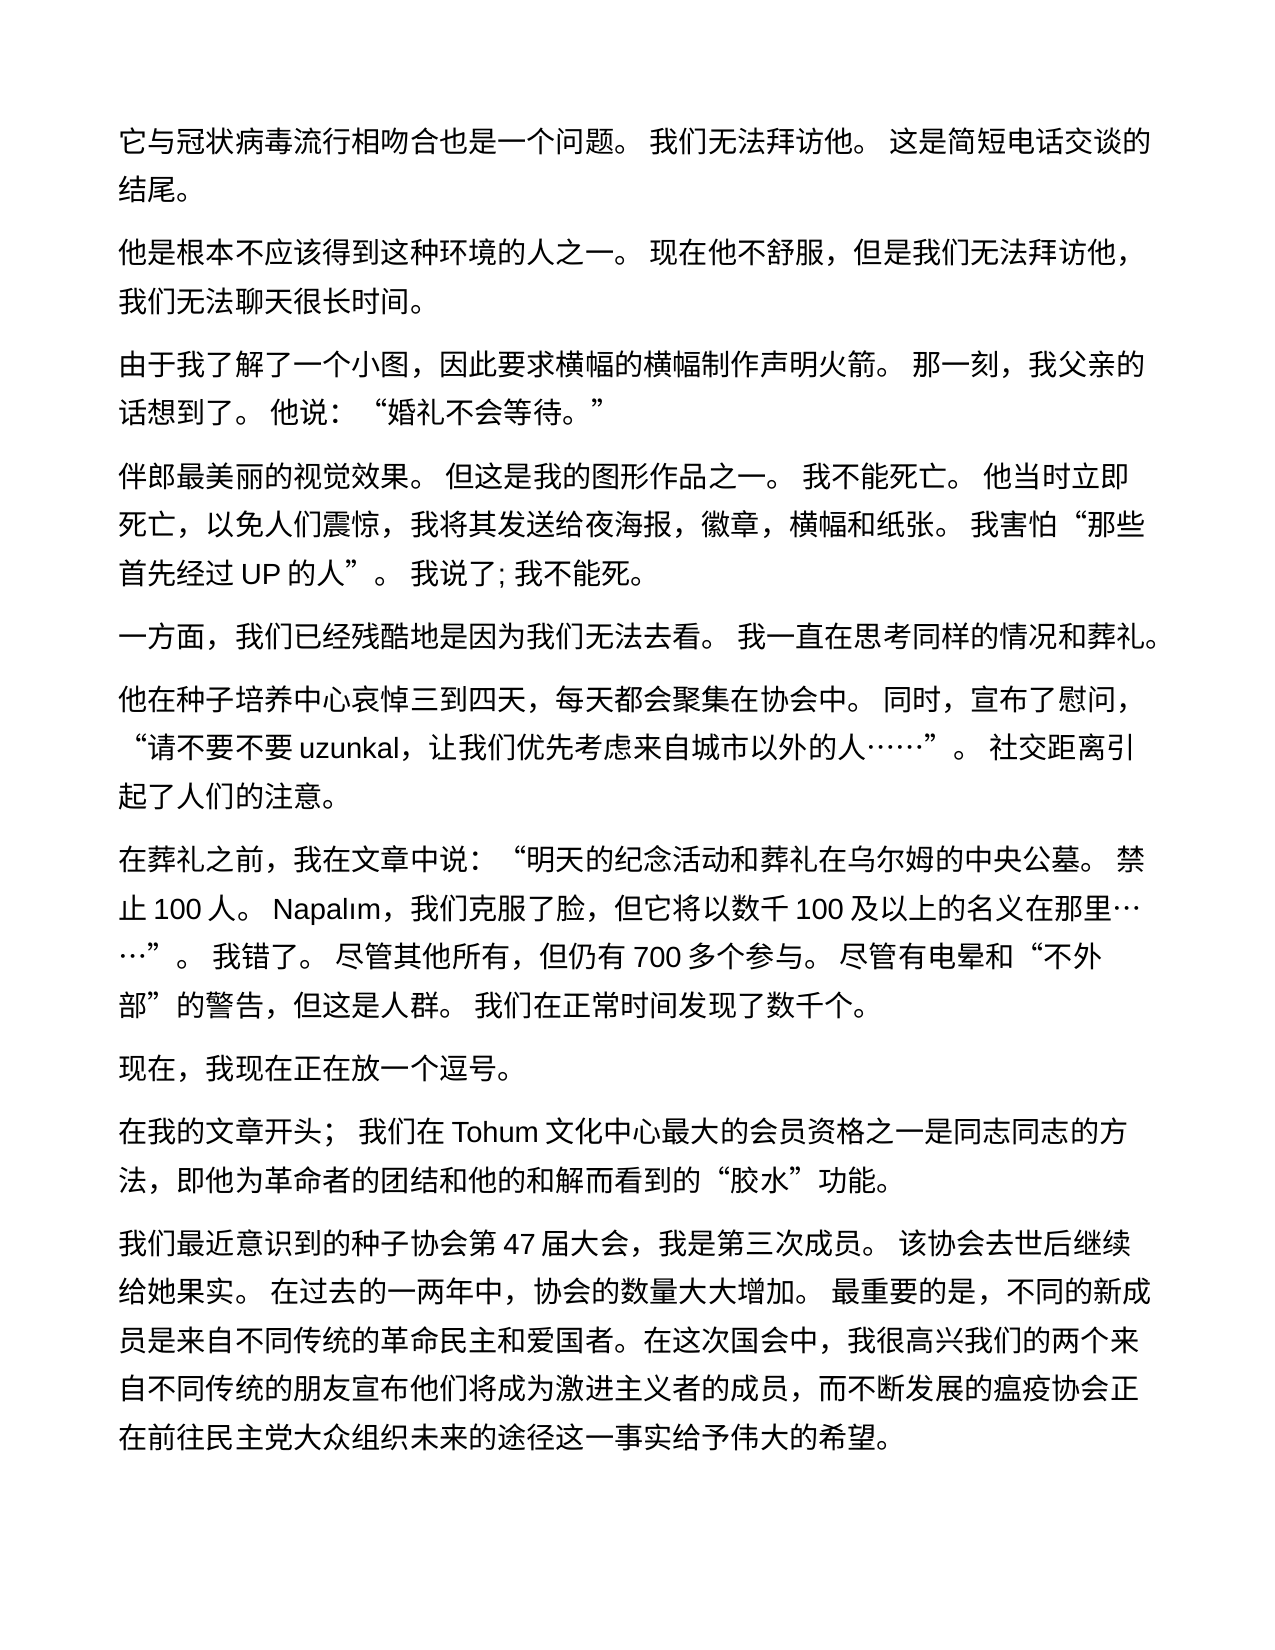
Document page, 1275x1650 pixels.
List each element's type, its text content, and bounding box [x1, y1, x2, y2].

text 伴郎最美丽的视觉效果。 但这是我的图形作品之一。 我不能死亡。 他当时立即死亡，以免人们震惊，我将其发送给夜海报，徽章，横幅和纸张。 我害怕“那些首先经过UP的人”。 我说了; 我不能死。 [118, 453, 1157, 592]
text 由于我了解了一个小图，因此要求横幅的横幅制作声明火箭。 那一刻，我父亲的话想到了。 他说：“婚礼不会等待。” [118, 341, 1157, 432]
text 我们最近意识到的种子协会第47届大会，我是第三次成员。 该协会去世后继续给她果实。 在过去的一两年中，协会的数量大大增加。 最重要的是，不同的新成员是来自不同传统的革命民主和爱国者。在这次国会中，我很高兴我们的两个来自不同传统的朋友宣布他们将成为激进主义者的成员，而不断发展的瘟疫协会正在前往民主党大众组织未来的途径这一事实给予伟大的希望。 [118, 1220, 1157, 1457]
text 在我的文章开头； 我们在Tohum文化中心最大的会员资格之一是同志同志的方法，即他为革命者的团结和他的和解而看到的“胶水”功能。 [118, 1108, 1157, 1199]
text 一方面，我们已经残酷地是因为我们无法去看。 我一直在思考同样的情况和葬礼。 [118, 613, 1157, 656]
text 现在，我现在正在放一个逗号。 [118, 1045, 1157, 1088]
text 在葬礼之前，我在文章中说：“明天的纪念活动和葬礼在乌尔姆的中央公墓。 禁止100人。 Napalım，我们克服了脸，但它将以数千100及以上的名义在那里……”。 我错了。 尽管其他所有，但仍有700多个参与。 尽管有电晕和“不外部”的警告，但这是人群。 我们在正常时间发现了数千个。 [118, 837, 1157, 1024]
text 他在种子培养中心哀悼三到四天，每天都会聚集在协会中。 同时，宣布了慰问，“请不要不要uzunkal，让我们优先考虑来自城市以外的人……”。 社交距离引起了人们的注意。 [118, 676, 1157, 816]
text 他是根本不应该得到这种环境的人之一。 现在他不舒服，但是我们无法拜访他，我们无法聊天很长时间。 [118, 230, 1157, 321]
text 它与冠状病毒流行相吻合也是一个问题。 我们无法拜访他。 这是简短电话交谈的结尾。 [118, 118, 1157, 209]
